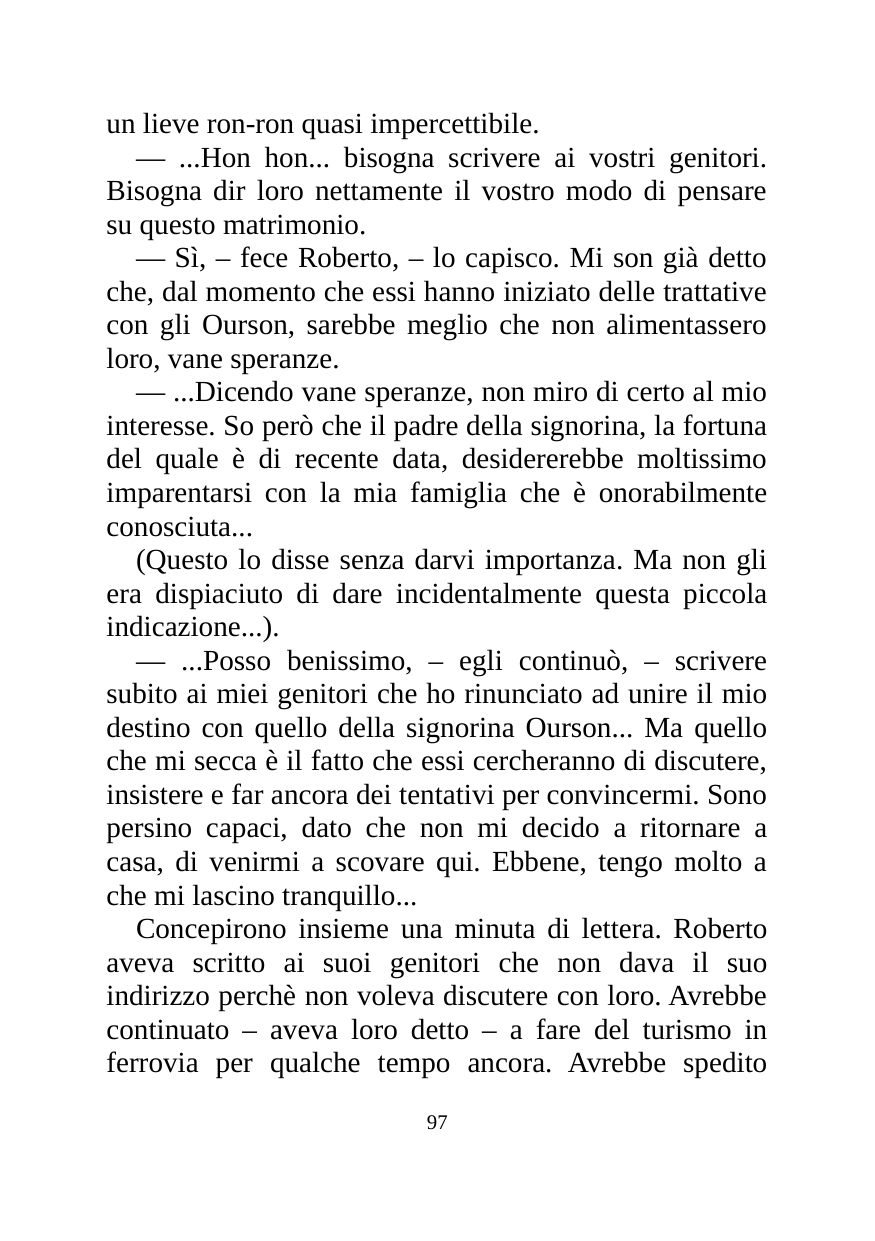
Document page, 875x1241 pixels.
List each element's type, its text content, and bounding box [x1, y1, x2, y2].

text Concepirono insieme una minuta di lettera. Roberto aveva scritto ai suoi genitori che non dava il suo indirizzo perchè non voleva discutere con loro. Avrebbe continuato – aveva loro detto – a fare del turismo in ferrovia per qualche tempo ancora. Avrebbe spedito [106, 911, 768, 1079]
text — Sì, – fece Roberto, – lo capisco. Mi son già detto che, dal momento che essi hanno iniziato delle trattative con gli Ourson, sarebbe meglio che non alimentassero loro, vane speranze. [106, 240, 768, 374]
text un lieve ron-ron quasi impercettibile. [106, 106, 768, 140]
text — ...Hon hon... bisogna scrivere ai vostri genitori. Bisogna dir loro nettamente il vostro modo di pensare su questo matrimonio. [106, 140, 768, 240]
text (Questo lo disse senza darvi importanza. Ma non gli era dispiaciuto di dare incidentalmente questa piccola indicazione...). [106, 542, 768, 643]
text — ...Posso benissimo, – egli continuò, – scrivere subito ai miei genitori che ho rinunciato ad unire il mio destino con quello della signorina Ourson... Ma quello che mi secca è il fatto che essi cercheranno di discutere, insistere e far ancora dei tentativi per convincermi. Sono persino capaci, dato che non mi decido a ritornare a casa, di venirmi a scovare qui. Ebbene, tengo molto a che mi lascino tranquillo... [106, 643, 768, 911]
text — ...Dicendo vane speranze, non miro di certo al mio interesse. So però che il padre della signorina, la fortuna del quale è di recente data, desidererebbe moltissimo imparentarsi con la mia famiglia che è onorabilmente conosciuta... [106, 374, 768, 542]
